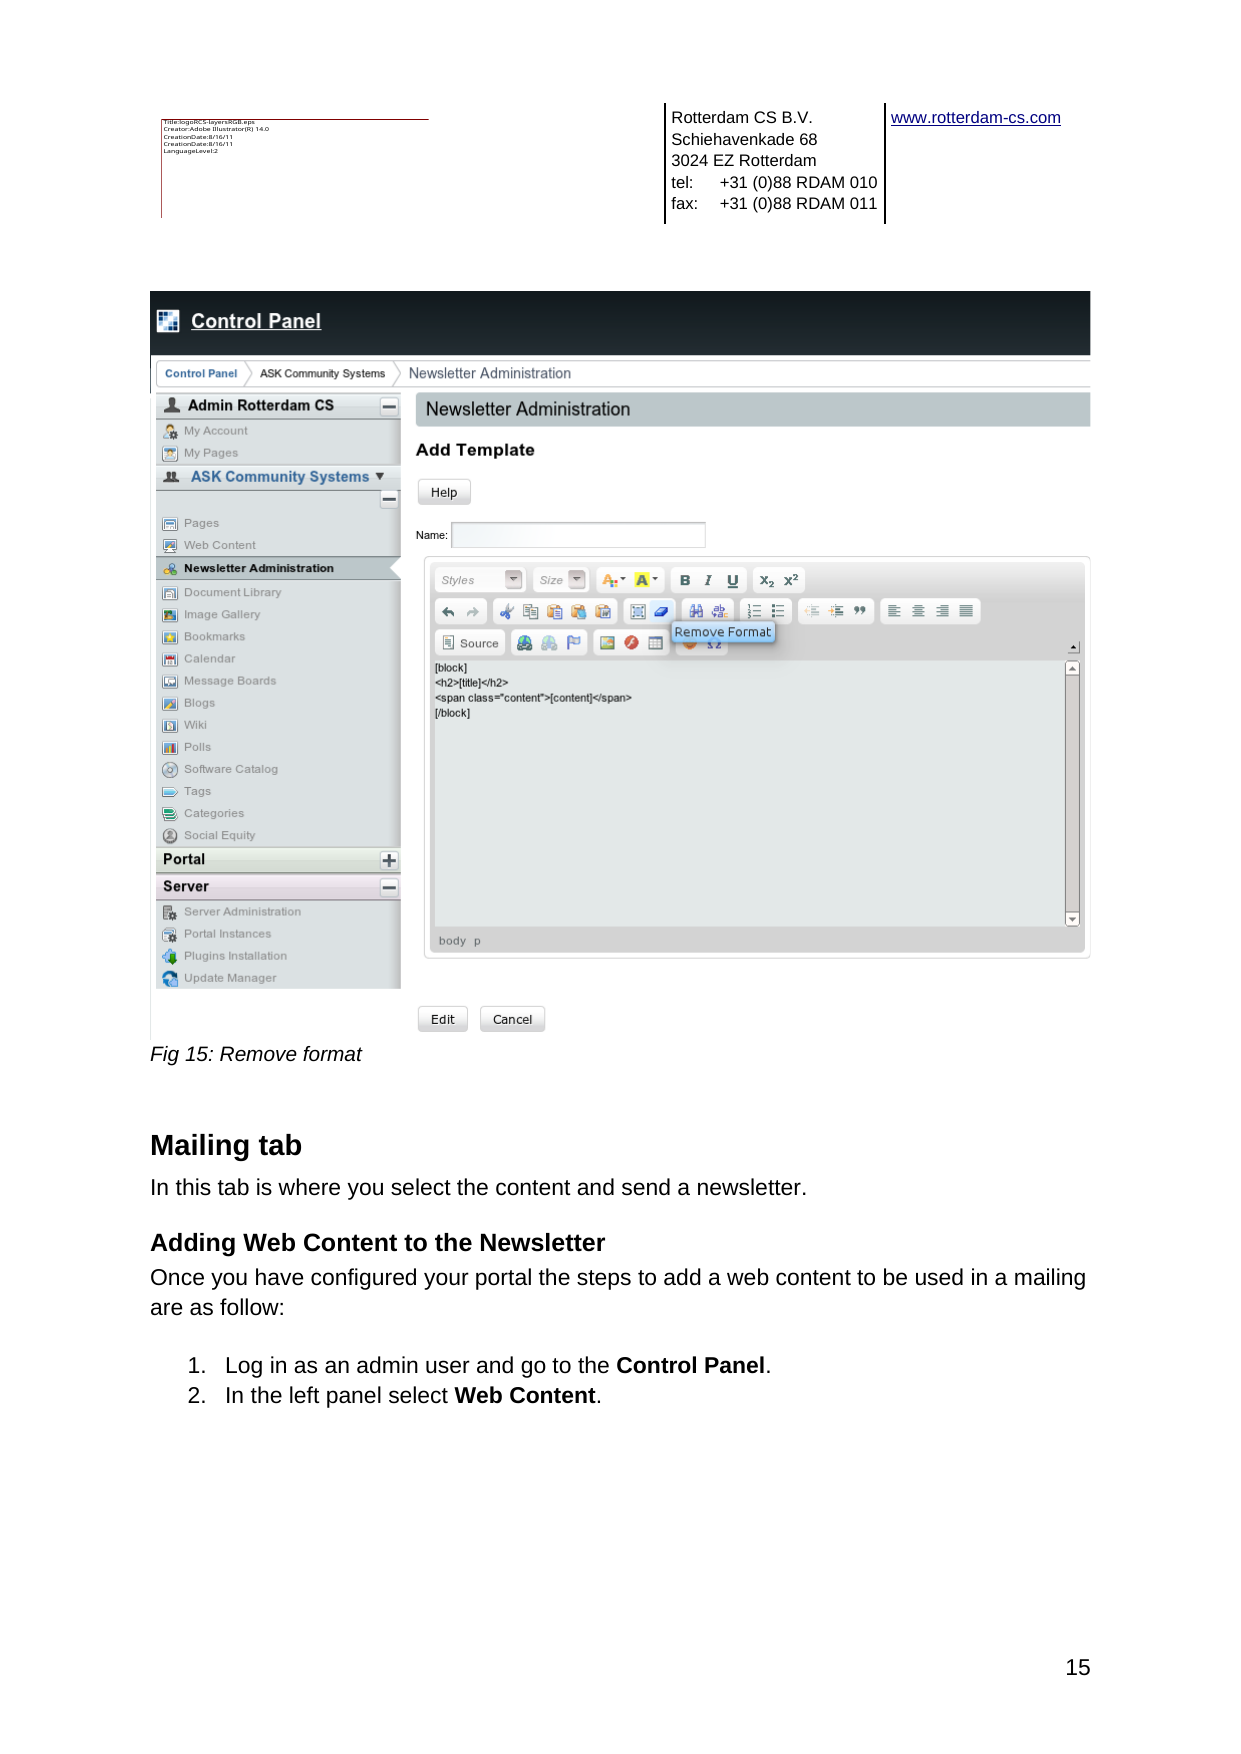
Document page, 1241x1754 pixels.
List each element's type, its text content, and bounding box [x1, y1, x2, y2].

text In this tab is where you select the content and send a newsletter. [150, 1174, 1091, 1200]
subtitle Adding Web Content to the Newsletter [150, 1228, 1091, 1256]
list Log in as an admin user and go to the Control Panel. [187, 1353, 1091, 1378]
subtitle Mailing tab [150, 1128, 1091, 1161]
text Once you have configured your portal the steps to add a web content to be used in a mailing are as follow: [150, 1265, 1091, 1320]
picture [150, 291, 1091, 1040]
list In the left panel select Web Content. [187, 1382, 1091, 1408]
text Fig 15: Remove format [150, 1040, 1091, 1066]
